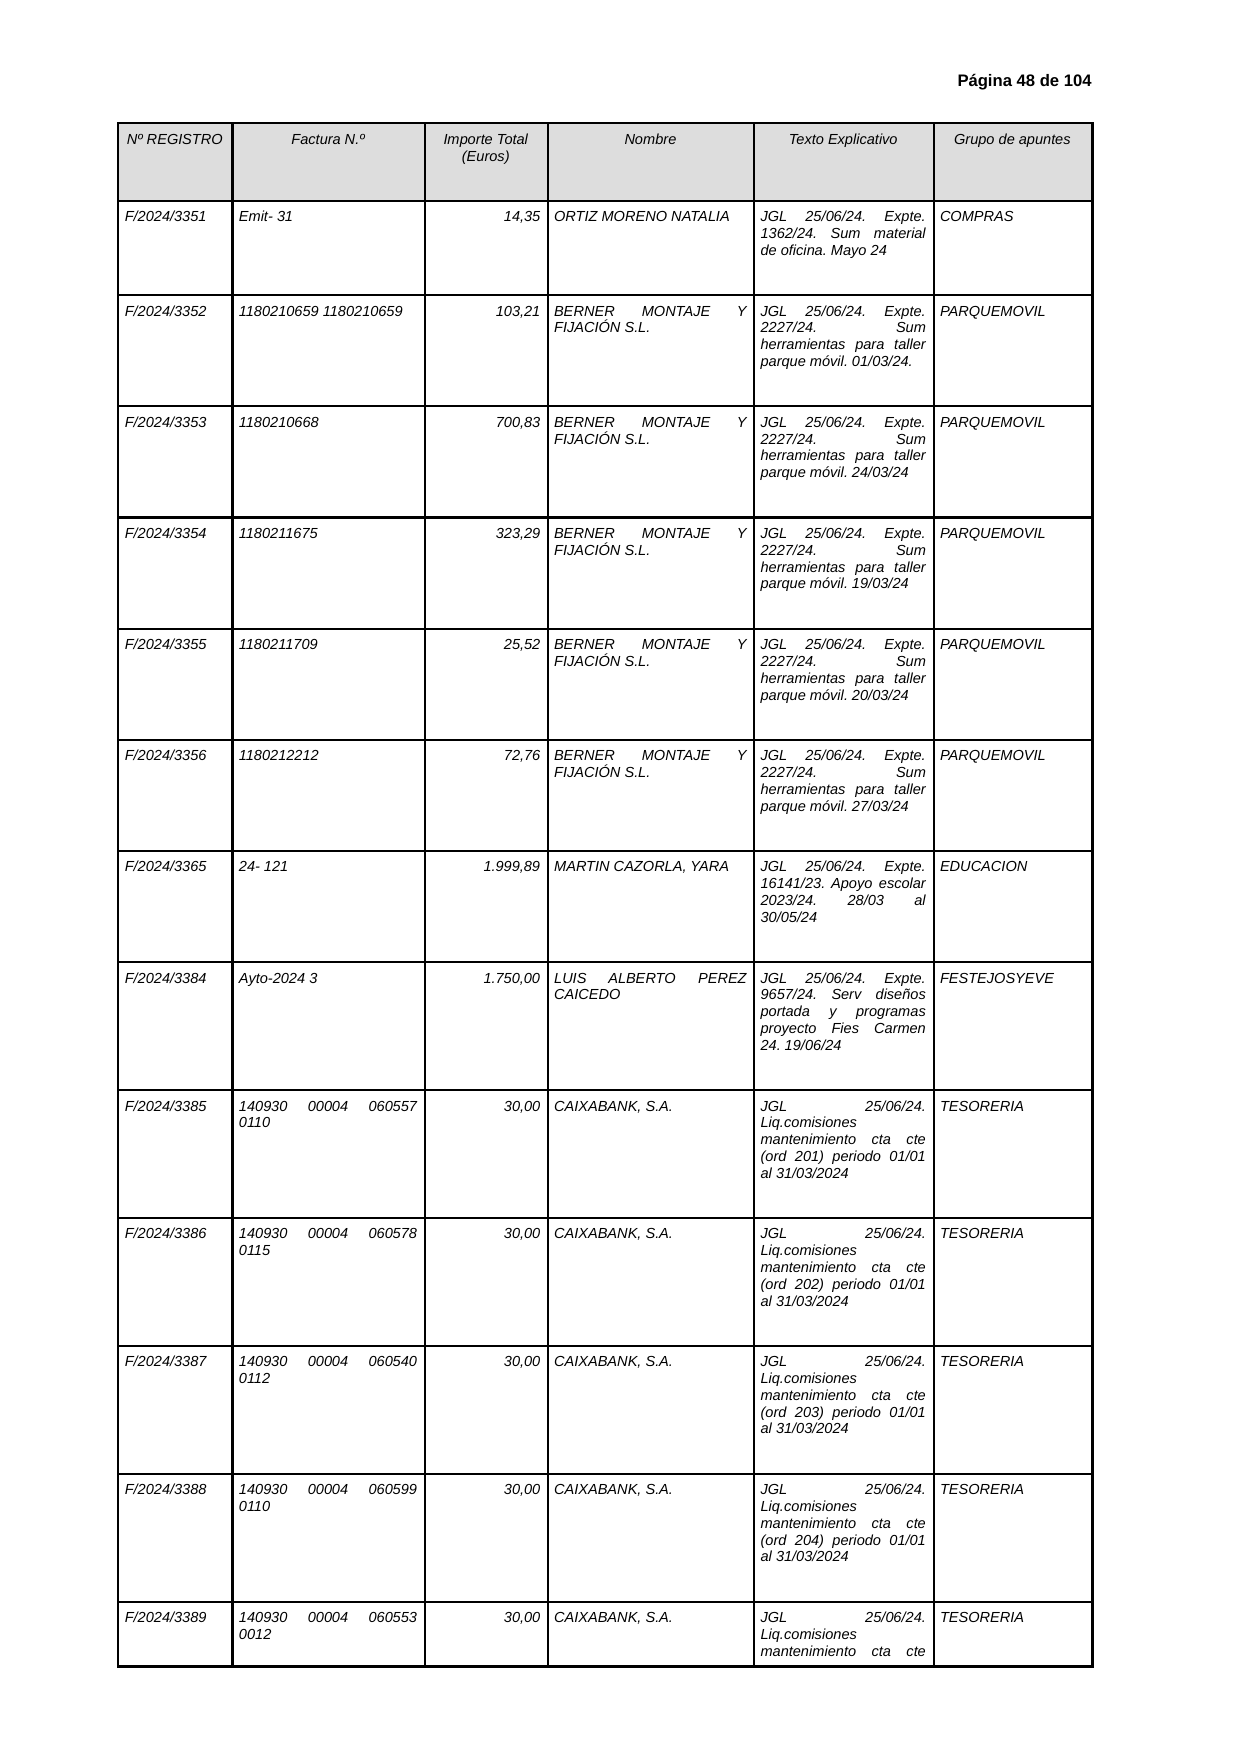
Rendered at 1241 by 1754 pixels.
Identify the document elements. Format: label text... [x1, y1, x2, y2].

table_cell BERNER MONTAJE Y FIJACIÓN S.L. [549, 519, 753, 627]
table_cell 323,29 [426, 519, 547, 627]
table_cell 140930 00004 060578 0115 [234, 1219, 424, 1345]
table_header Factura N.º [234, 124, 424, 200]
table_cell 103,21 [426, 296, 547, 405]
table_cell 1.750,00 [426, 963, 547, 1089]
table_cell 1180210659 1180210659 [234, 296, 424, 405]
table_cell 30,00 [426, 1091, 547, 1217]
table_cell TESORERIA [935, 1219, 1091, 1345]
table_header Nombre [549, 124, 753, 200]
table_cell CAIXABANK, S.A. [549, 1091, 753, 1217]
table_cell JGL 25/06/24. Expte. 2227/24. Sum herramientas para taller parque móvil. 20/03/24 [755, 630, 933, 739]
table_cell JGL 25/06/24. Expte. 1362/24. Sum material de oficina. Mayo 24 [755, 202, 933, 294]
table_cell JGL 25/06/24. Liq.comisiones mantenimiento cta cte (ord 201) periodo 01/01 al 31/03/2024 [755, 1091, 933, 1217]
table_cell F/2024/3352 [119, 296, 231, 405]
table_cell JGL 25/06/24. Expte. 16141/23. Apoyo escolar 2023/24. 28/03 al 30/05/24 [755, 852, 933, 961]
table_cell 30,00 [426, 1219, 547, 1345]
table_cell 700,83 [426, 407, 547, 516]
table_cell 1180210668 [234, 407, 424, 516]
table_cell 30,00 [426, 1475, 547, 1601]
table_cell F/2024/3354 [119, 519, 231, 627]
table_cell FESTEJOSYEVE [935, 963, 1091, 1089]
table_cell 140930 00004 060557 0110 [234, 1091, 424, 1217]
table_cell LUIS ALBERTO PEREZ CAICEDO [549, 963, 753, 1089]
table_cell Emit- 31 [234, 202, 424, 294]
table_cell 30,00 [426, 1347, 547, 1473]
table_cell Ayto-2024 3 [234, 963, 424, 1089]
table_cell 1180212212 [234, 741, 424, 850]
table_cell JGL 25/06/24. Expte. 2227/24. Sum herramientas para taller parque móvil. 27/03/24 [755, 741, 933, 850]
table_cell PARQUEMOVIL [935, 407, 1091, 516]
table_cell PARQUEMOVIL [935, 630, 1091, 739]
table_cell CAIXABANK, S.A. [549, 1475, 753, 1601]
table_cell JGL 25/06/24. Liq.comisiones mantenimiento cta cte (ord 203) periodo 01/01 al 31/03/2024 [755, 1347, 933, 1473]
table_cell F/2024/3386 [119, 1219, 231, 1345]
table_cell COMPRAS [935, 202, 1091, 294]
table_cell TESORERIA [935, 1091, 1091, 1217]
table_header Texto Explicativo [755, 124, 933, 200]
table_cell JGL 25/06/24. Expte. 2227/24. Sum herramientas para taller parque móvil. 24/03/24 [755, 407, 933, 516]
table_cell CAIXABANK, S.A. [549, 1603, 753, 1665]
table_cell F/2024/3387 [119, 1347, 231, 1473]
table_cell 72,76 [426, 741, 547, 850]
table_cell 24- 121 [234, 852, 424, 961]
table_cell TESORERIA [935, 1603, 1091, 1665]
table_cell JGL 25/06/24. Liq.comisiones mantenimiento cta cte (ord 204) periodo 01/01 al 31/03/2024 [755, 1475, 933, 1601]
table_cell CAIXABANK, S.A. [549, 1347, 753, 1473]
table_cell JGL 25/06/24. Liq.comisiones mantenimiento cta cte (ord 202) periodo 01/01 al 31/03/2024 [755, 1219, 933, 1345]
table_header Grupo de apuntes [935, 124, 1091, 200]
table_cell F/2024/3385 [119, 1091, 231, 1217]
table_cell F/2024/3355 [119, 630, 231, 739]
table_cell PARQUEMOVIL [935, 296, 1091, 405]
table_cell 30,00 [426, 1603, 547, 1665]
table_cell BERNER MONTAJE Y FIJACIÓN S.L. [549, 630, 753, 739]
table_cell 25,52 [426, 630, 547, 739]
table_cell 1180211675 [234, 519, 424, 627]
table_cell PARQUEMOVIL [935, 741, 1091, 850]
table_cell ORTIZ MORENO NATALIA [549, 202, 753, 294]
table_cell JGL 25/06/24. Expte. 9657/24. Serv diseños portada y programas proyecto Fies Carmen 24. 19/06/24 [755, 963, 933, 1089]
table_cell F/2024/3356 [119, 741, 231, 850]
table_cell F/2024/3351 [119, 202, 231, 294]
table_cell BERNER MONTAJE Y FIJACIÓN S.L. [549, 296, 753, 405]
table_cell JGL 25/06/24. Expte. 2227/24. Sum herramientas para taller parque móvil. 19/03/24 [755, 519, 933, 627]
table_cell PARQUEMOVIL [935, 519, 1091, 627]
table_cell BERNER MONTAJE Y FIJACIÓN S.L. [549, 407, 753, 516]
table_header Importe Total (Euros) [426, 124, 547, 200]
table_header Nº REGISTRO [119, 124, 231, 200]
table_cell 140930 00004 060599 0110 [234, 1475, 424, 1601]
table_cell 1180211709 [234, 630, 424, 739]
table_cell JGL 25/06/24. Expte. 2227/24. Sum herramientas para taller parque móvil. 01/03/24. [755, 296, 933, 405]
table_cell 140930 00004 060540 0112 [234, 1347, 424, 1473]
table_cell MARTIN CAZORLA, YARA [549, 852, 753, 961]
table_cell 1.999,89 [426, 852, 547, 961]
table_cell CAIXABANK, S.A. [549, 1219, 753, 1345]
table_cell F/2024/3389 [119, 1603, 231, 1665]
table_cell JGL 25/06/24. Liq.comisiones mantenimiento cta cte [755, 1603, 933, 1665]
table_cell F/2024/3365 [119, 852, 231, 961]
table_cell F/2024/3384 [119, 963, 231, 1089]
table_cell 14,35 [426, 202, 547, 294]
table_cell TESORERIA [935, 1475, 1091, 1601]
table_cell F/2024/3353 [119, 407, 231, 516]
table_cell F/2024/3388 [119, 1475, 231, 1601]
table_cell TESORERIA [935, 1347, 1091, 1473]
table_cell 140930 00004 060553 0012 [234, 1603, 424, 1665]
table_cell BERNER MONTAJE Y FIJACIÓN S.L. [549, 741, 753, 850]
table_cell EDUCACION [935, 852, 1091, 961]
